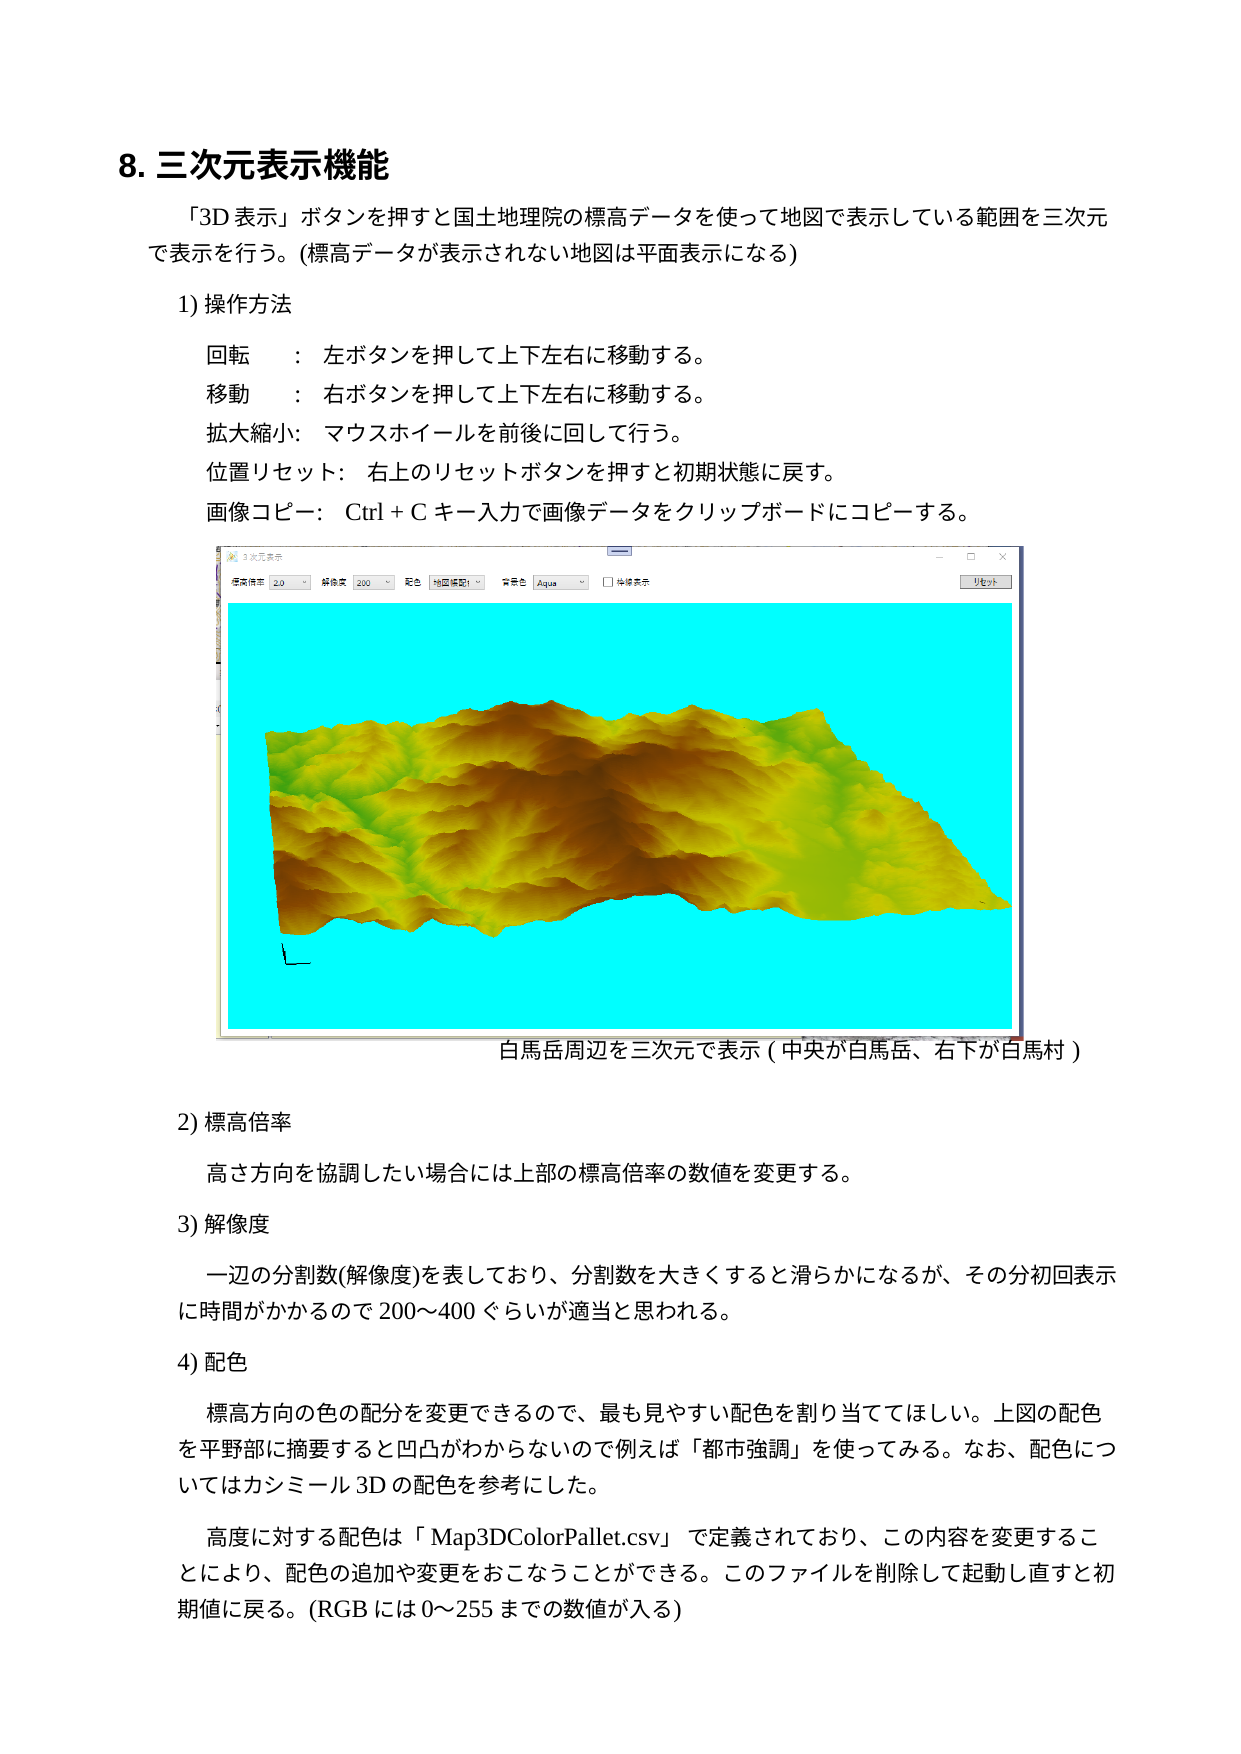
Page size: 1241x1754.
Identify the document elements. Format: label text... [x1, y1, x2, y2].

text 回転 : 左ボタンを押して上下左右に移動する。 [177, 338, 1122, 370]
subtitle 8. 三次元表示機能 [118, 139, 1122, 187]
text 4) 配色 [148, 1345, 1122, 1377]
text 一辺の分割数(解像度)を表しており、分割数を大きくすると滑らかになるが、その分初回表示に時間がかかるので200～400ぐらいが適当と思われる。 [177, 1258, 1122, 1326]
text 画像コピー: Ctrl + C キー入力で画像データをクリップボードにコピーする。 [177, 494, 1122, 526]
text 3) 解像度 [148, 1207, 1122, 1238]
text 位置リセット: 右上のリセットボタンを押すと初期状態に戻す。 [177, 455, 1122, 487]
text 2) 標高倍率 [148, 1105, 1122, 1136]
text 標高方向の色の配分を変更できるので、最も見やすい配色を割り当ててほしい。上図の配色を平野部に摘要すると凹凸がわからないので例えば「都市強調」を使ってみる。なお、配色についてはカシミール3Dの配色を参考にした。 [177, 1396, 1122, 1500]
picture [216, 546, 1024, 1041]
text 移動 : 右ボタンを押して上下左右に移動する。 [177, 377, 1122, 409]
text 高さ方向を協調したい場合には上部の標高倍率の数値を変更する。 [177, 1156, 1122, 1187]
text 1) 操作方法 [148, 287, 1122, 319]
text 拡大縮小: マウスホイールを前後に回して行う。 [177, 416, 1122, 448]
text 高度に対する配色は「 Map3DColorPallet.csv」 で定義されており、この内容を変更することにより、配色の追加や変更をおこなうことができる。このファイルを削除して起動し直すと初期値に戻る。(RGBには0～255までの数値が入る) [177, 1519, 1122, 1624]
text 「3D表示」ボタンを押すと国土地理院の標高データを使って地図で表示している範囲を三次元で表示を行う。(標高データが表示されない地図は平面表示になる) [148, 200, 1122, 268]
